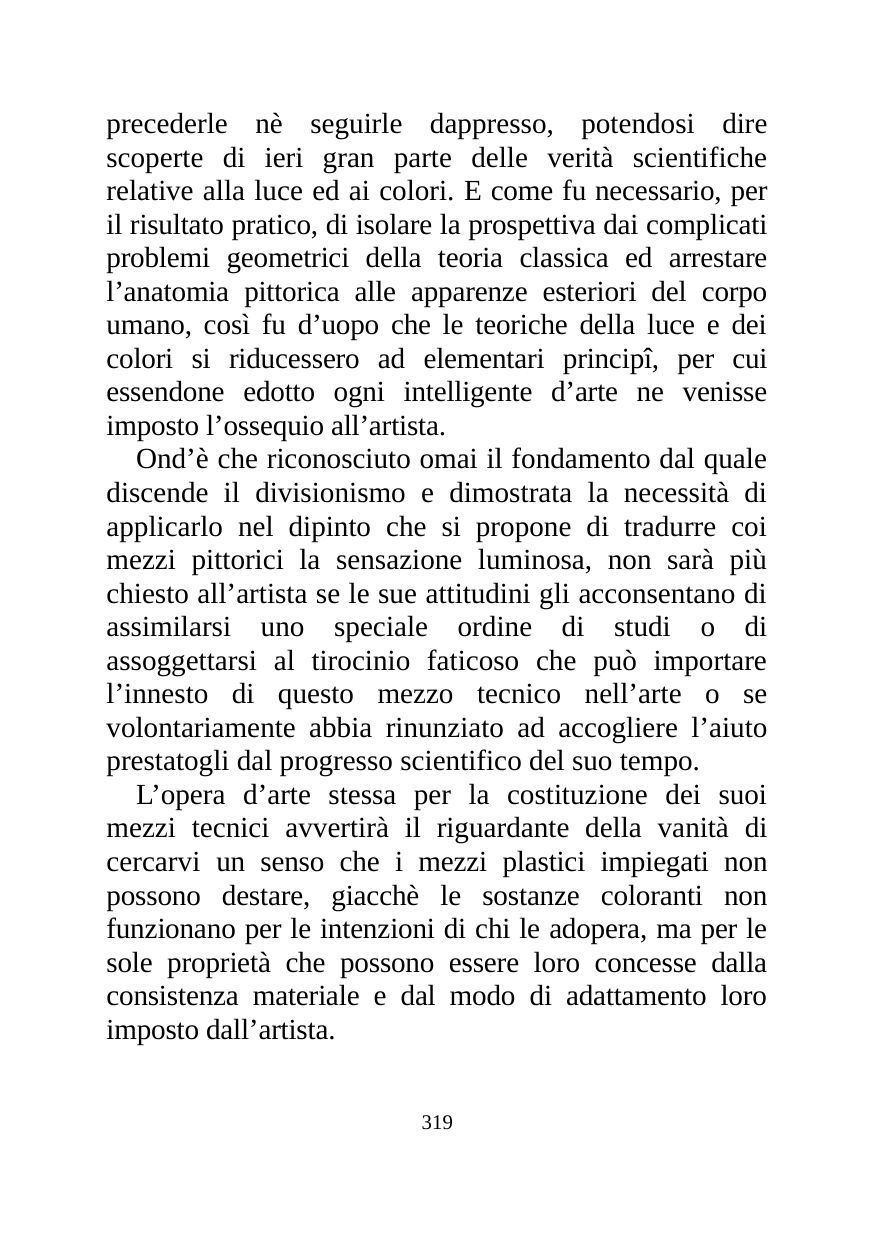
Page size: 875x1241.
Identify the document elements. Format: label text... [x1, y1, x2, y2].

text L’opera d’arte stessa per la costituzione dei suoi mezzi tecnici avvertirà il riguardante della vanità di cercarvi un senso che i mezzi plastici impiegati non possono destare, giacchè le sostanze coloranti non funzionano per le intenzioni di chi le adopera, ma per le sole proprietà che possono essere loro concesse dalla consistenza materiale e dal modo di adattamento loro imposto dall’artista. [106, 777, 768, 1045]
text Ond’è che riconosciuto omai il fondamento dal quale discende il divisionismo e dimostrata la necessità di applicarlo nel dipinto che si propone di tradurre coi mezzi pittorici la sensazione luminosa, non sarà più chiesto all’artista se le sue attitudini gli acconsentano di assimilarsi uno speciale ordine di studi o di assoggettarsi al tirocinio faticoso che può importare l’innesto di questo mezzo tecnico nell’arte o se volontariamente abbia rinunziato ad accogliere l’aiuto prestatogli dal progresso scientifico del suo tempo. [106, 442, 768, 777]
text precederle nè seguirle dappresso, potendosi dire scoperte di ieri gran parte delle verità scientifiche relative alla luce ed ai colori. E come fu necessario, per il risultato pratico, di isolare la prospettiva dai complicati problemi geometrici della teoria classica ed arrestare l’anatomia pittorica alle apparenze esteriori del corpo umano, così fu d’uopo che le teoriche della luce e dei colori si riducessero ad elementari principî, per cui essendone edotto ogni intelligente d’arte ne venisse imposto l’ossequio all’artista. [106, 106, 768, 442]
